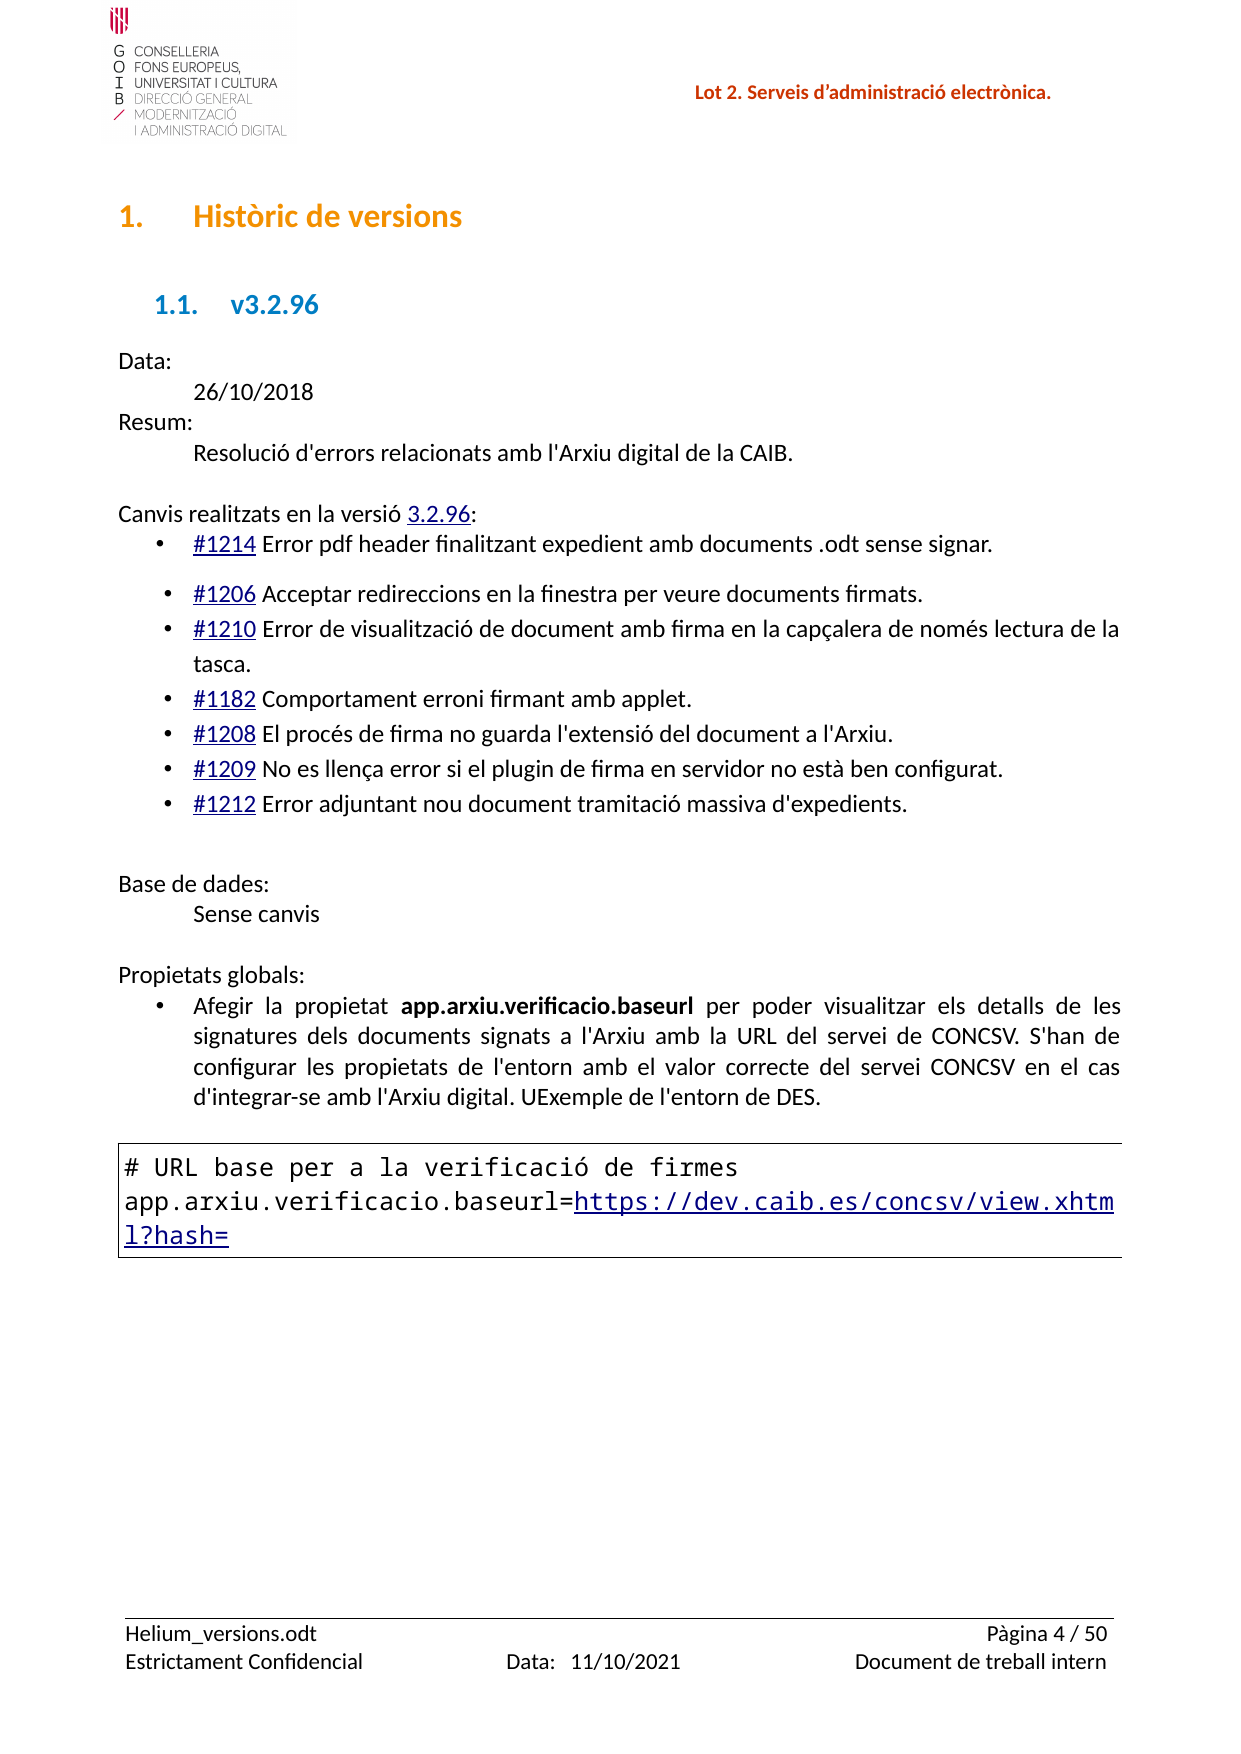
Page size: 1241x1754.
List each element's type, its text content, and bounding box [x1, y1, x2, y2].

list #1209 No es llença error si el plugin de firma en servidor no està ben configurat. [164, 753, 1122, 783]
picture [100, 0, 297, 144]
list #1182 Comportament erroni firmant amb applet. [164, 683, 1122, 713]
list #1208 El procés de firma no guarda l'extensió del document a l'Arxiu. [164, 718, 1122, 748]
text Data: [118, 345, 1122, 376]
text Canvis realitzats en la versió 3.2.96: [118, 498, 1122, 528]
text Base de dades: [118, 868, 1122, 898]
text Sense canvis [118, 898, 1122, 929]
list #1214 Error pdf header finalitzant expedient amb documents .odt sense signar. [156, 528, 1122, 559]
list #1210 Error de visualització de document amb firma en la capçalera de només lectura de la tasca. [164, 613, 1122, 678]
subtitle v3.2.96 [153, 286, 1122, 321]
text Resum: [118, 406, 1122, 437]
text Resolució d'errors relacionats amb l'Arxiu digital de la CAIB. [118, 437, 1122, 467]
subtitle Històric de versions [118, 195, 1122, 236]
text 26/10/2018 [118, 376, 1122, 406]
list #1212 Error adjuntant nou document tramitació massiva d'expedients. [164, 788, 1122, 818]
table_header # URL base per a la verificació de firmes app.arxiu.verificacio.baseurl=https://dev.caib.es/concsv/view.xhtml?hash= [119, 1144, 1122, 1257]
list Afegir la propietat app.arxiu.verificacio.baseurl per poder visualitzar els detalls de les signatures dels documents signats a l'Arxiu amb la URL del servei de CONCSV. S'han de configurar les propietats de l'entorn amb el valor correcte del servei CONCSV en el cas d'integrar-se amb l'Arxiu digital. UExemple de l'entorn de DES. [156, 990, 1122, 1112]
list #1206 Acceptar redireccions en la finestra per veure documents firmats. [164, 578, 1122, 608]
text Propietats globals: [118, 959, 1122, 990]
